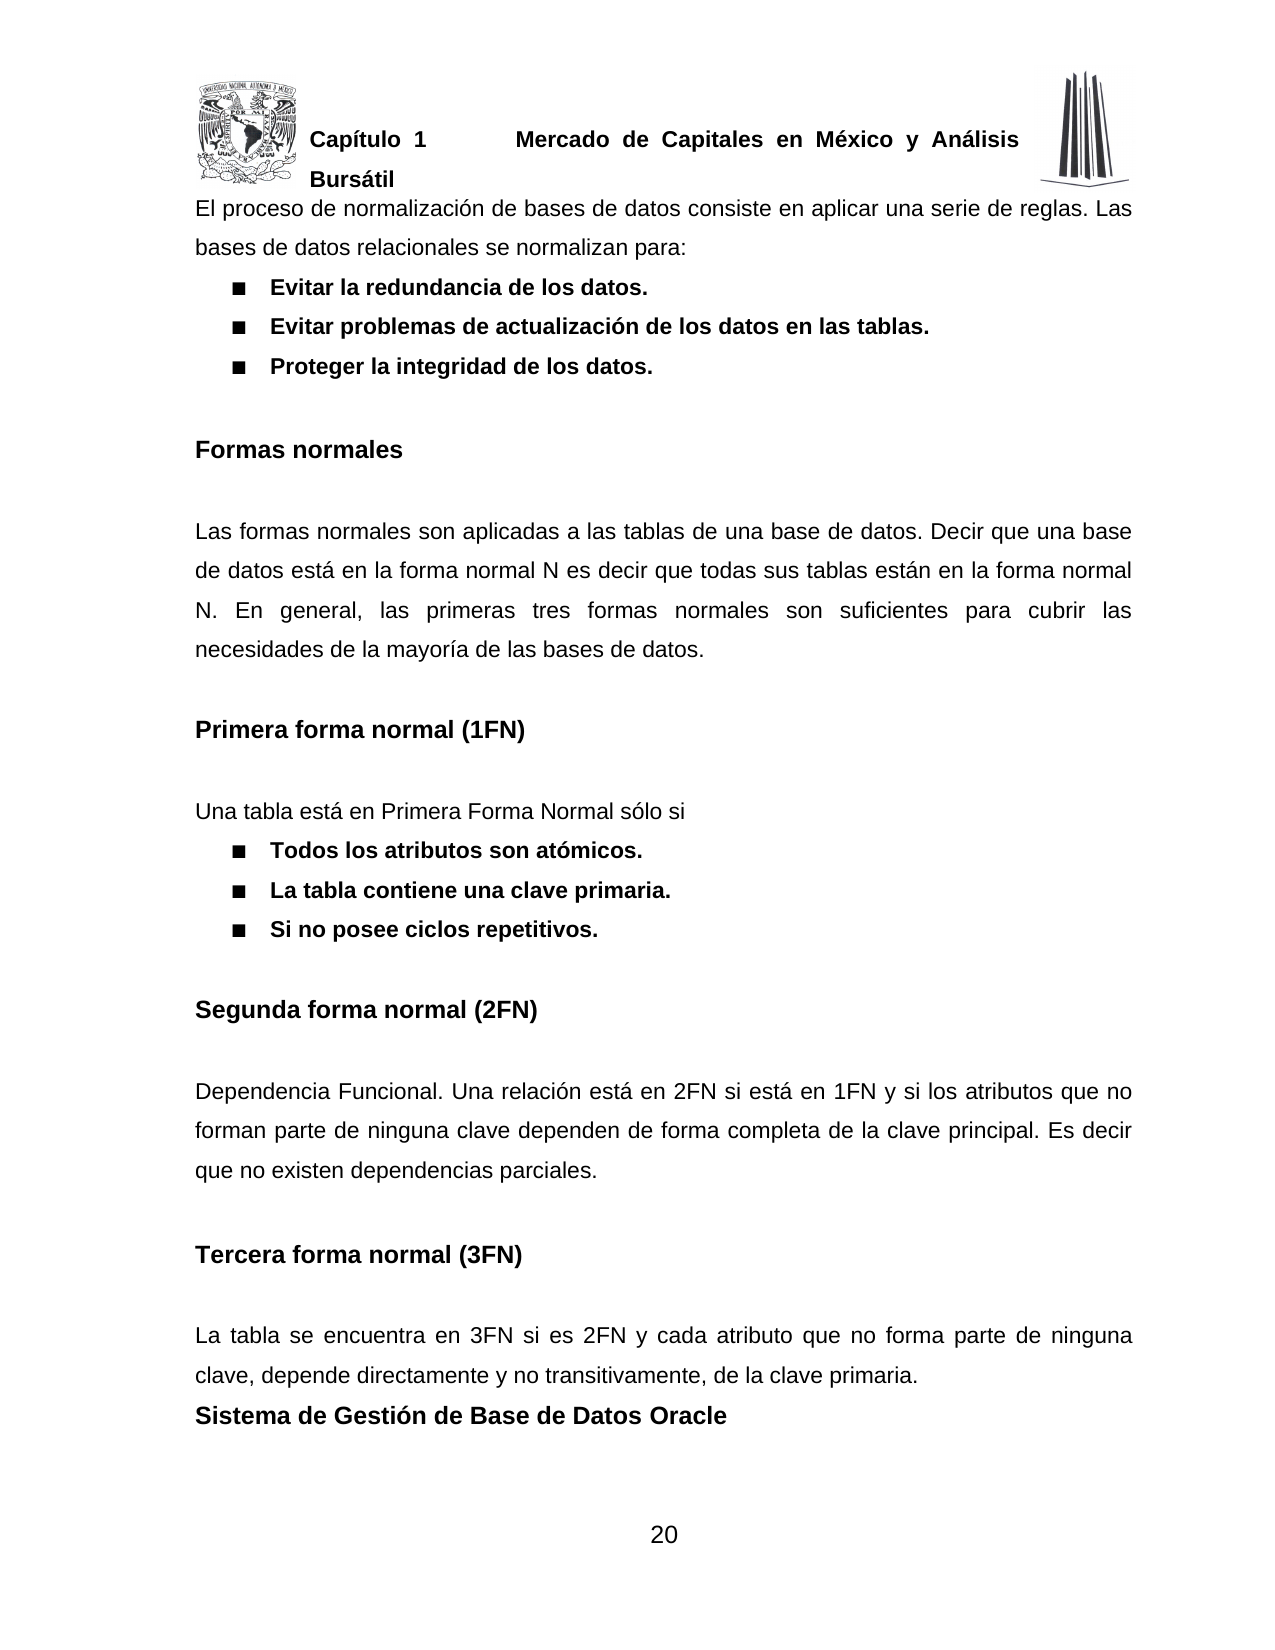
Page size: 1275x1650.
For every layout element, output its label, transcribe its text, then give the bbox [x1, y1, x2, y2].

list Proteger la integridad de los datos. [232, 353, 1133, 379]
text El proceso de normalización de bases de datos consiste en aplicar una serie de reglas. Las bases de datos relacionales se normalizan para: [195, 195, 1133, 261]
list Evitar problemas de actualización de los datos en las tablas. [232, 313, 1133, 340]
text Una tabla está en Primera Forma Normal sólo si [195, 798, 1133, 824]
text Dependencia Funcional. Una relación está en 2FN si está en 1FN y si los atributos que no forman parte de ninguna clave dependen de forma completa de la clave principal. Es decir que no existen dependencias parciales. [195, 1078, 1133, 1183]
text Formas normales [195, 435, 1133, 464]
list La tabla contiene una clave primaria. [232, 877, 1133, 903]
list Evitar la redundancia de los datos. [232, 274, 1133, 300]
text Las formas normales son aplicadas a las tablas de una base de datos. Decir que una base de datos está en la forma normal N es decir que todas sus tablas están en la forma normal N. En general, las primeras tres formas normales son suficientes para cubrir las necesidades de la mayoría de las bases de datos. [195, 518, 1133, 663]
picture [1034, 65, 1136, 193]
list Si no posee ciclos repetitivos. [232, 916, 1133, 943]
text Primera forma normal (1FN) [195, 715, 1133, 744]
text Segunda forma normal (2FN) [195, 995, 1133, 1024]
text La tabla se encuentra en 3FN si es 2FN y cada atributo que no forma parte de ninguna clave, depende directamente y no transitivamente, de la clave primaria. [195, 1322, 1133, 1388]
text Tercera forma normal (3FN) [195, 1239, 1133, 1268]
text Sistema de Gestión de Base de Datos Oracle [195, 1401, 1133, 1430]
list Todos los atributos son atómicos. [232, 837, 1133, 864]
